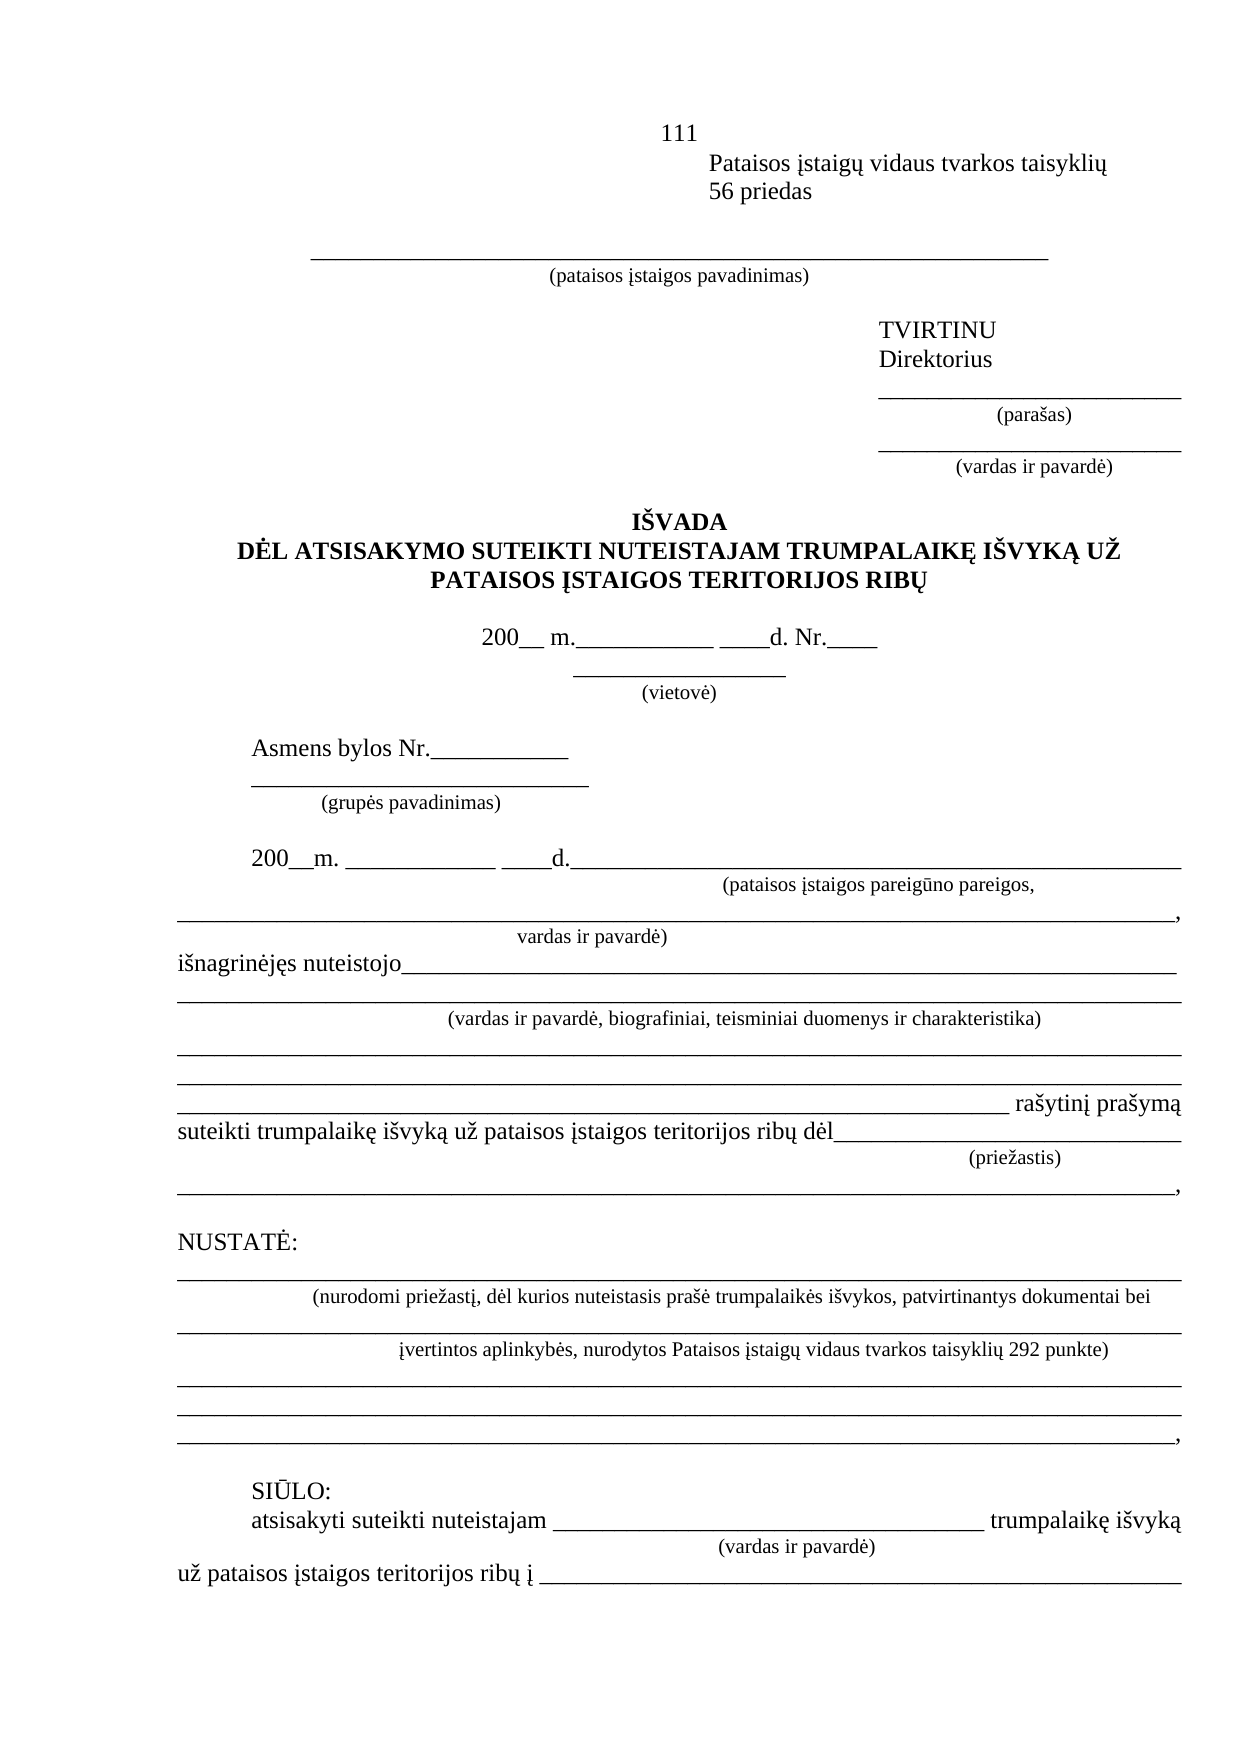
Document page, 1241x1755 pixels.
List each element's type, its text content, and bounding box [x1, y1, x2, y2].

text TVIRTINU [177, 315, 1181, 344]
text ___________________________________________________________ [177, 234, 1181, 263]
text (priežastis) [177, 1145, 1181, 1169]
text , [177, 1418, 1181, 1447]
text Direktorius [177, 344, 1181, 373]
text vardas ir pavardė) [177, 924, 1181, 948]
text (vardas ir pavardė) [583, 1533, 1181, 1558]
text (nurodomi priežastį, dėl kurios nuteistasis prašė trumpalaikės išvykos, patvirtinantys dokumentai bei [177, 1284, 1181, 1308]
text Asmens bylos Nr.___________ [177, 733, 1181, 761]
text , [177, 896, 1181, 924]
text (grupės pavadinimas) [177, 790, 1181, 814]
text SIŪLO: [177, 1476, 1181, 1505]
text (vietovė) [177, 680, 1181, 704]
text 56 priedas [177, 176, 1181, 205]
text (pataisos įstaigos pareigūno pareigos, [177, 872, 1181, 896]
text atsisakyti suteikti nuteistajam trumpalaikę išvyką [177, 1505, 1181, 1533]
text _________________ [177, 651, 1181, 680]
text (pataisos įstaigos pavadinimas) [177, 263, 1181, 287]
text Pataisos įstaigų vidaus tvarkos taisyklių [709, 148, 1181, 176]
text už pataisos įstaigos teritorijos ribų į [177, 1558, 1181, 1586]
text , [177, 1169, 1181, 1198]
text 200__m. ____________ ____d. [177, 843, 1181, 872]
text įvertintos aplinkybės, nurodytos Pataisos įstaigų vidaus tvarkos taisyklių 292 punkte) [312, 1337, 1181, 1361]
text IŠVADA [177, 507, 1181, 536]
text 200__ m.___________ ____d. Nr.____ [177, 622, 1181, 651]
text ___________________________ [177, 761, 1181, 790]
text DĖL ATSISAKYMO SUTEIKTI NUTEISTAJAM TRUMPALAIKĘ IŠVYKĄ UŽ PATAISOS ĮSTAIGOS TERITORIJOS RIBŲ [177, 536, 1181, 593]
text suteikti trumpalaikę išvyką už pataisos įstaigos teritorijos ribų dėl [177, 1116, 1181, 1145]
text išnagrinėjęs nuteistojo______________________________________________________________ [177, 948, 1181, 977]
text NUSTATĖ: [177, 1227, 1181, 1255]
text (vardas ir pavardė, biografiniai, teisminiai duomenys ir charakteristika) [312, 1006, 1181, 1030]
text rašytinį prašymą [177, 1088, 1181, 1116]
text (vardas ir pavardė) [177, 454, 1181, 478]
text (parašas) [177, 402, 1181, 426]
